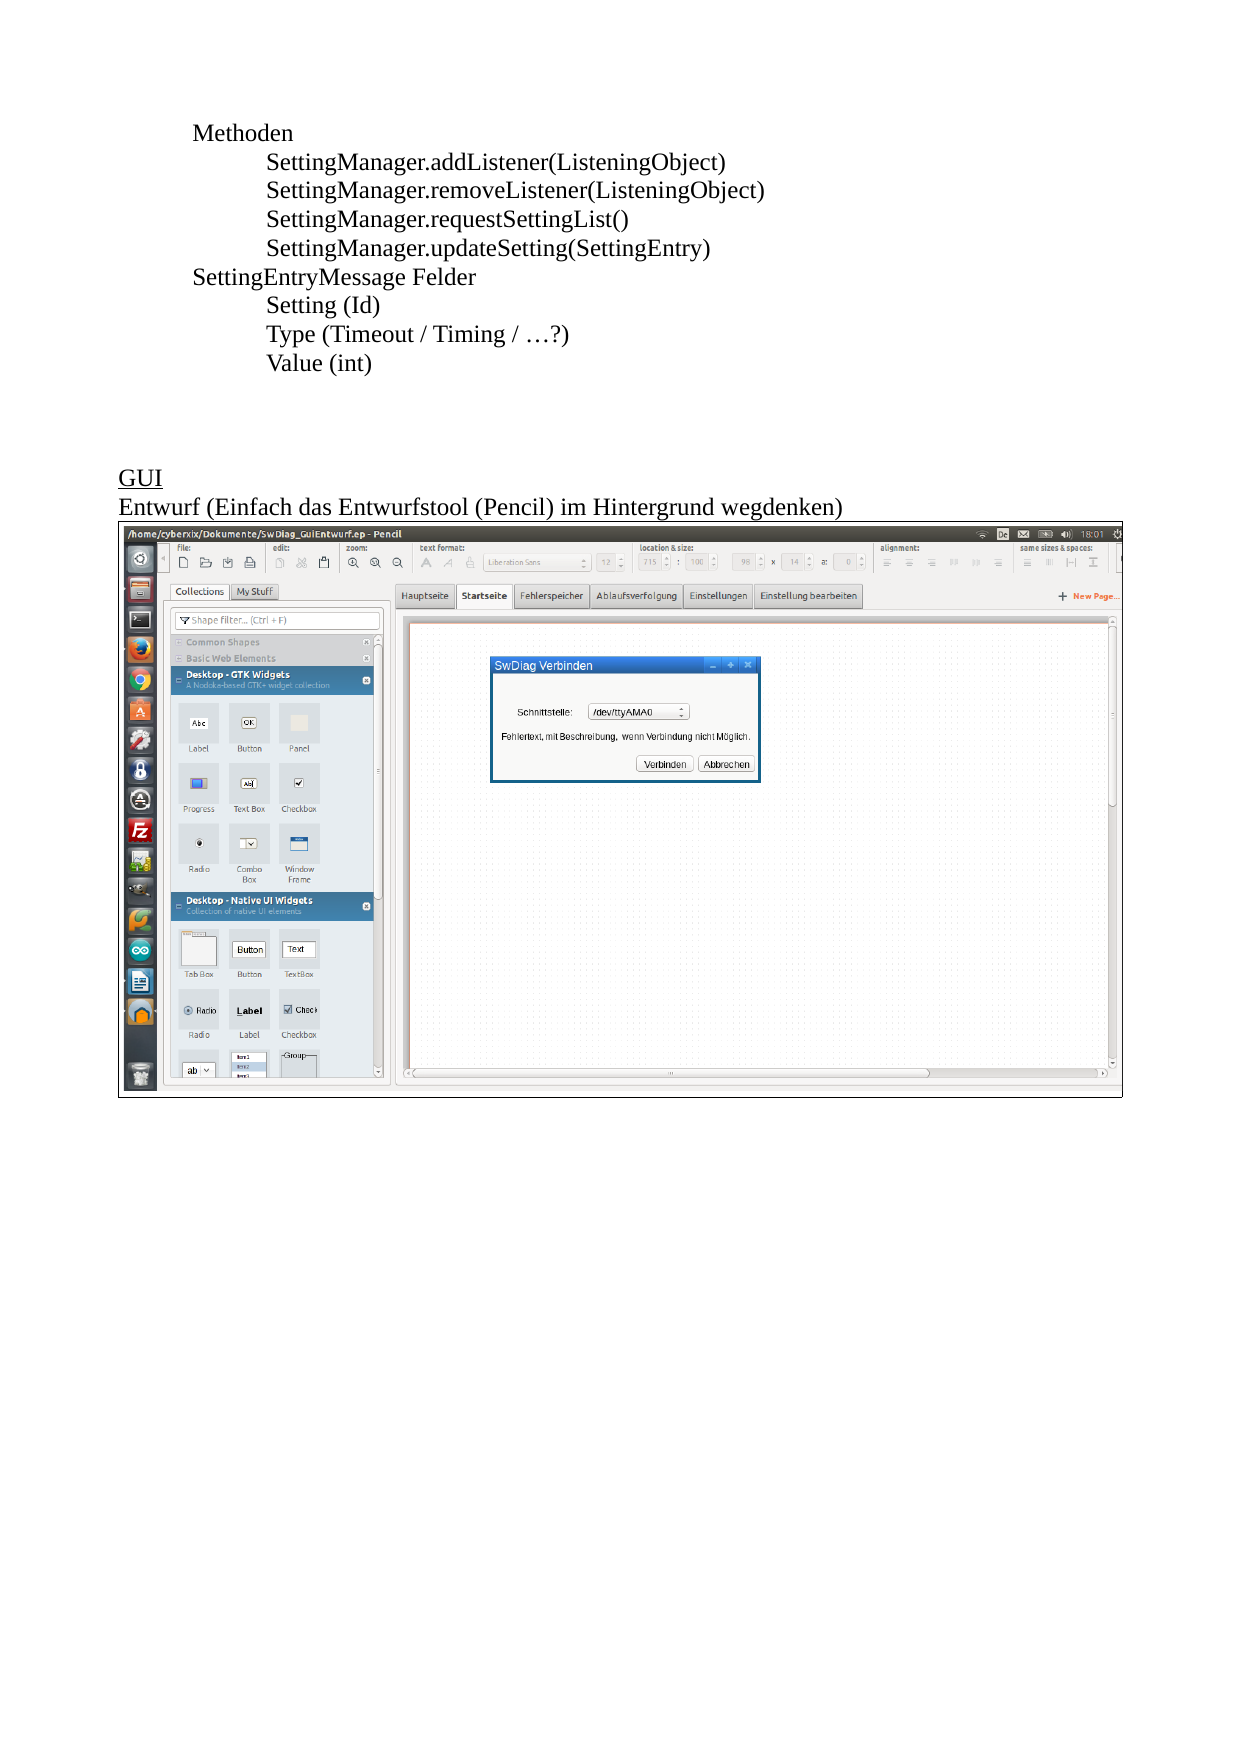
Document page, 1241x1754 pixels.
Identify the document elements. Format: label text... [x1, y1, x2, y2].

text GUI [118, 463, 1122, 492]
text Setting (Id) [118, 291, 1122, 319]
picture [123, 526, 1123, 1091]
text SettingManager.removeListener(ListeningObject) [118, 176, 1122, 204]
text SettingManager.addListener(ListeningObject) [118, 147, 1122, 176]
text Methoden [118, 118, 1122, 147]
table_header [119, 522, 1122, 1097]
text Value (int) [118, 348, 1122, 377]
text SettingEntryMessage Felder [118, 262, 1122, 291]
text Type (Timeout / Timing / …?) [118, 319, 1122, 348]
text Entwurf (Einfach das Entwurfstool (Pencil) im Hintergrund wegdenken) [118, 492, 1122, 521]
text SettingManager.requestSettingList() [118, 204, 1122, 233]
text SettingManager.updateSetting(SettingEntry) [118, 233, 1122, 262]
